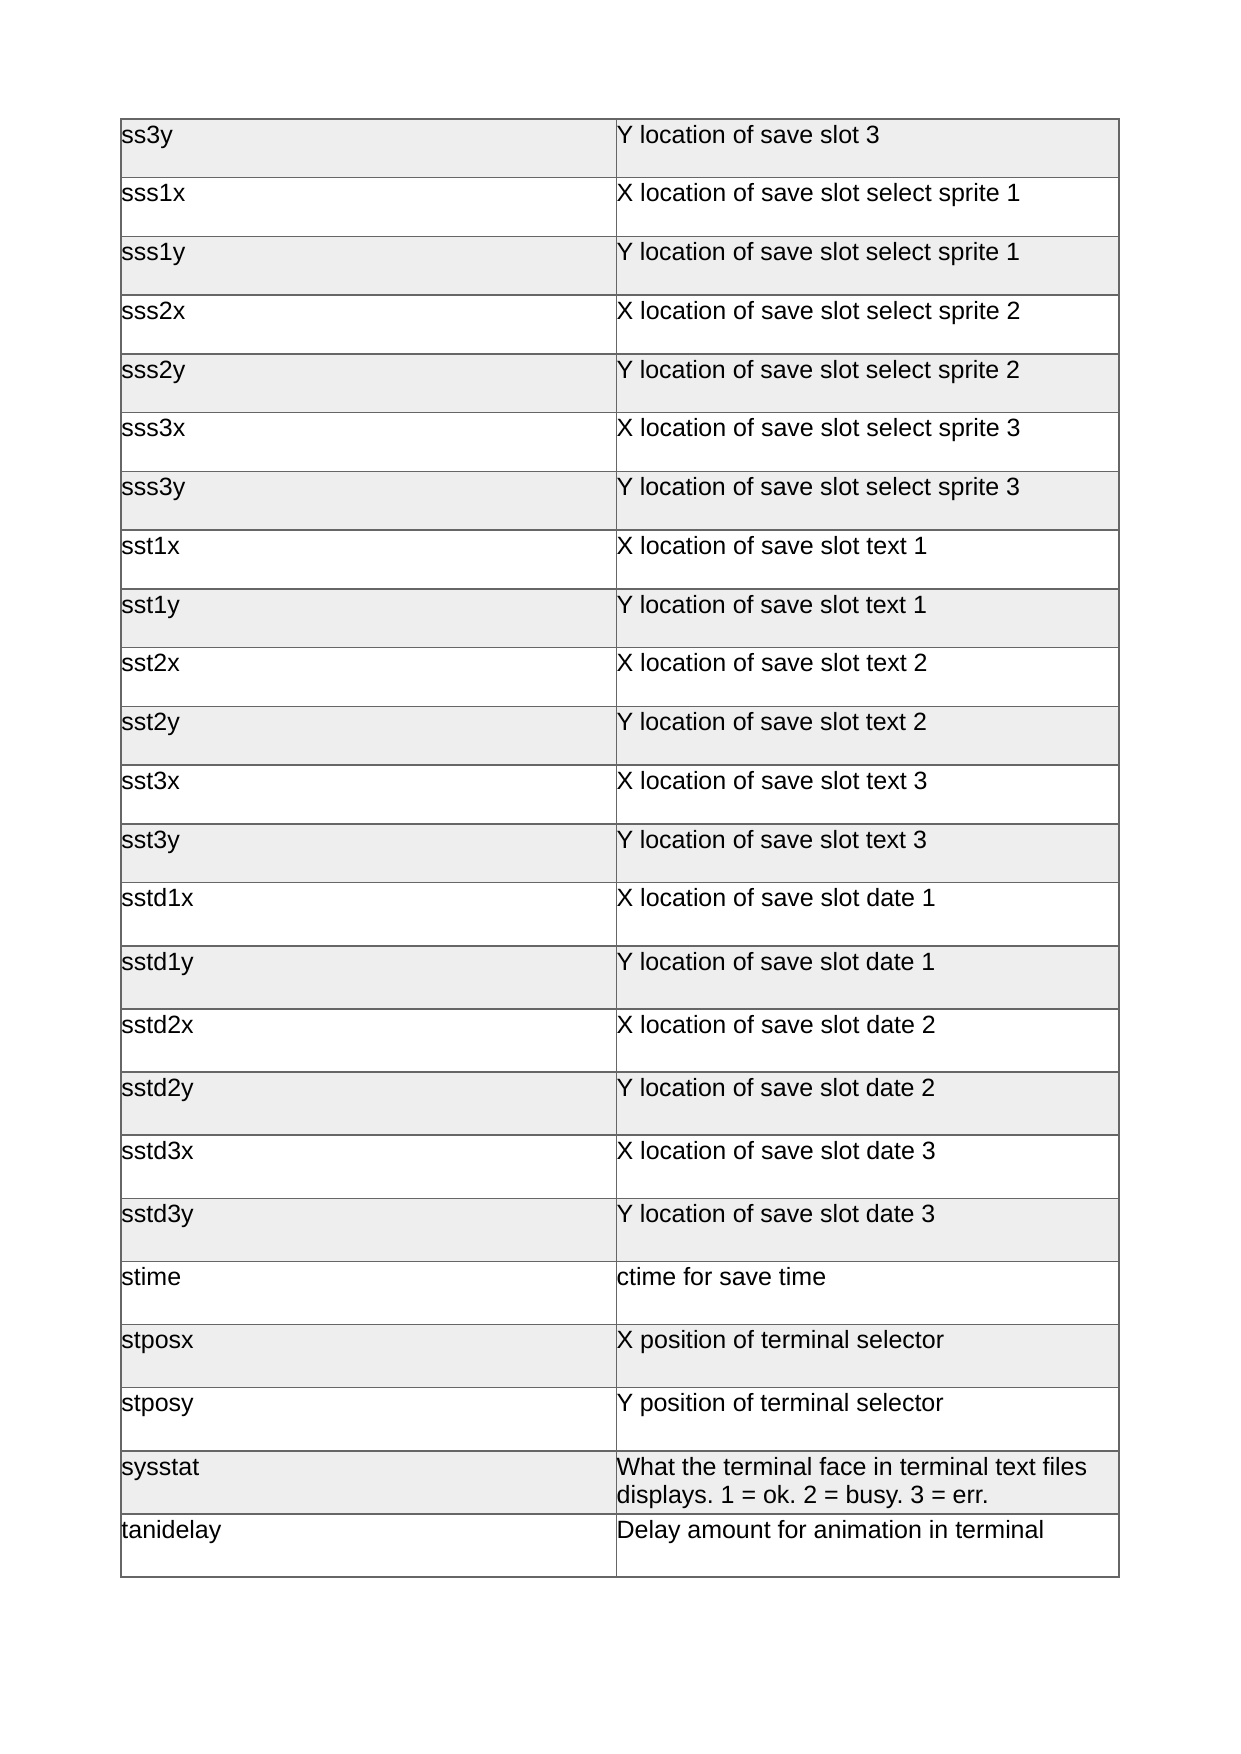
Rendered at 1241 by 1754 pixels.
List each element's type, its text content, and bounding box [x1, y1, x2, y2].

table_cell sstd1x [122, 883, 616, 945]
table_cell X location of save slot select sprite 3 [617, 413, 1118, 471]
table_cell sstd3y [122, 1199, 616, 1261]
table_cell stime [122, 1262, 616, 1324]
table_cell Y location of save slot date 2 [617, 1073, 1118, 1134]
table_cell sst3x [122, 766, 616, 823]
table_cell stposy [122, 1388, 616, 1450]
table_cell sss1y [122, 237, 616, 294]
table_cell ss3y [122, 120, 616, 177]
table_cell ctime for save time [617, 1262, 1118, 1324]
table_cell sss2y [122, 355, 616, 412]
table_cell X location of save slot select sprite 2 [617, 296, 1118, 353]
table_cell Y location of save slot select sprite 1 [617, 237, 1118, 294]
table_cell Y position of terminal selector [617, 1388, 1118, 1450]
table_cell sss1x [122, 178, 616, 236]
table_cell sst2y [122, 707, 616, 764]
table_cell sst3y [122, 825, 616, 882]
table_cell Y location of save slot text 1 [617, 590, 1118, 647]
table_cell sss3x [122, 413, 616, 471]
table_cell sstd2y [122, 1073, 616, 1134]
table_cell Y location of save slot 3 [617, 120, 1118, 177]
table_cell sstd2x [122, 1010, 616, 1071]
table_cell X location of save slot text 3 [617, 766, 1118, 823]
table_cell Y location of save slot text 2 [617, 707, 1118, 764]
table_cell X location of save slot text 1 [617, 531, 1118, 588]
table_cell stposx [122, 1325, 616, 1387]
table_cell sstd1y [122, 947, 616, 1008]
table_cell sss3y [122, 472, 616, 529]
table_cell Y location of save slot date 1 [617, 947, 1118, 1008]
table_cell tanidelay [122, 1515, 616, 1576]
table_cell sst1x [122, 531, 616, 588]
table_cell X location of save slot date 1 [617, 883, 1118, 945]
table_cell Y location of save slot select sprite 3 [617, 472, 1118, 529]
table_cell Y location of save slot text 3 [617, 825, 1118, 882]
table_cell sst1y [122, 590, 616, 647]
table_cell Delay amount for animation in terminal [617, 1515, 1118, 1576]
table_cell X position of terminal selector [617, 1325, 1118, 1387]
table_cell sysstat [122, 1452, 616, 1513]
table_cell sst2x [122, 648, 616, 706]
table_cell X location of save slot select sprite 1 [617, 178, 1118, 236]
table_cell sss2x [122, 296, 616, 353]
table_cell X location of save slot date 3 [617, 1136, 1118, 1197]
table_cell Y location of save slot select sprite 2 [617, 355, 1118, 412]
table_cell What the terminal face in terminal text files displays. 1 = ok. 2 = busy. 3 = err. [617, 1452, 1118, 1513]
table_cell X location of save slot text 2 [617, 648, 1118, 706]
table_cell X location of save slot date 2 [617, 1010, 1118, 1071]
table_cell sstd3x [122, 1136, 616, 1197]
table_cell Y location of save slot date 3 [617, 1199, 1118, 1261]
